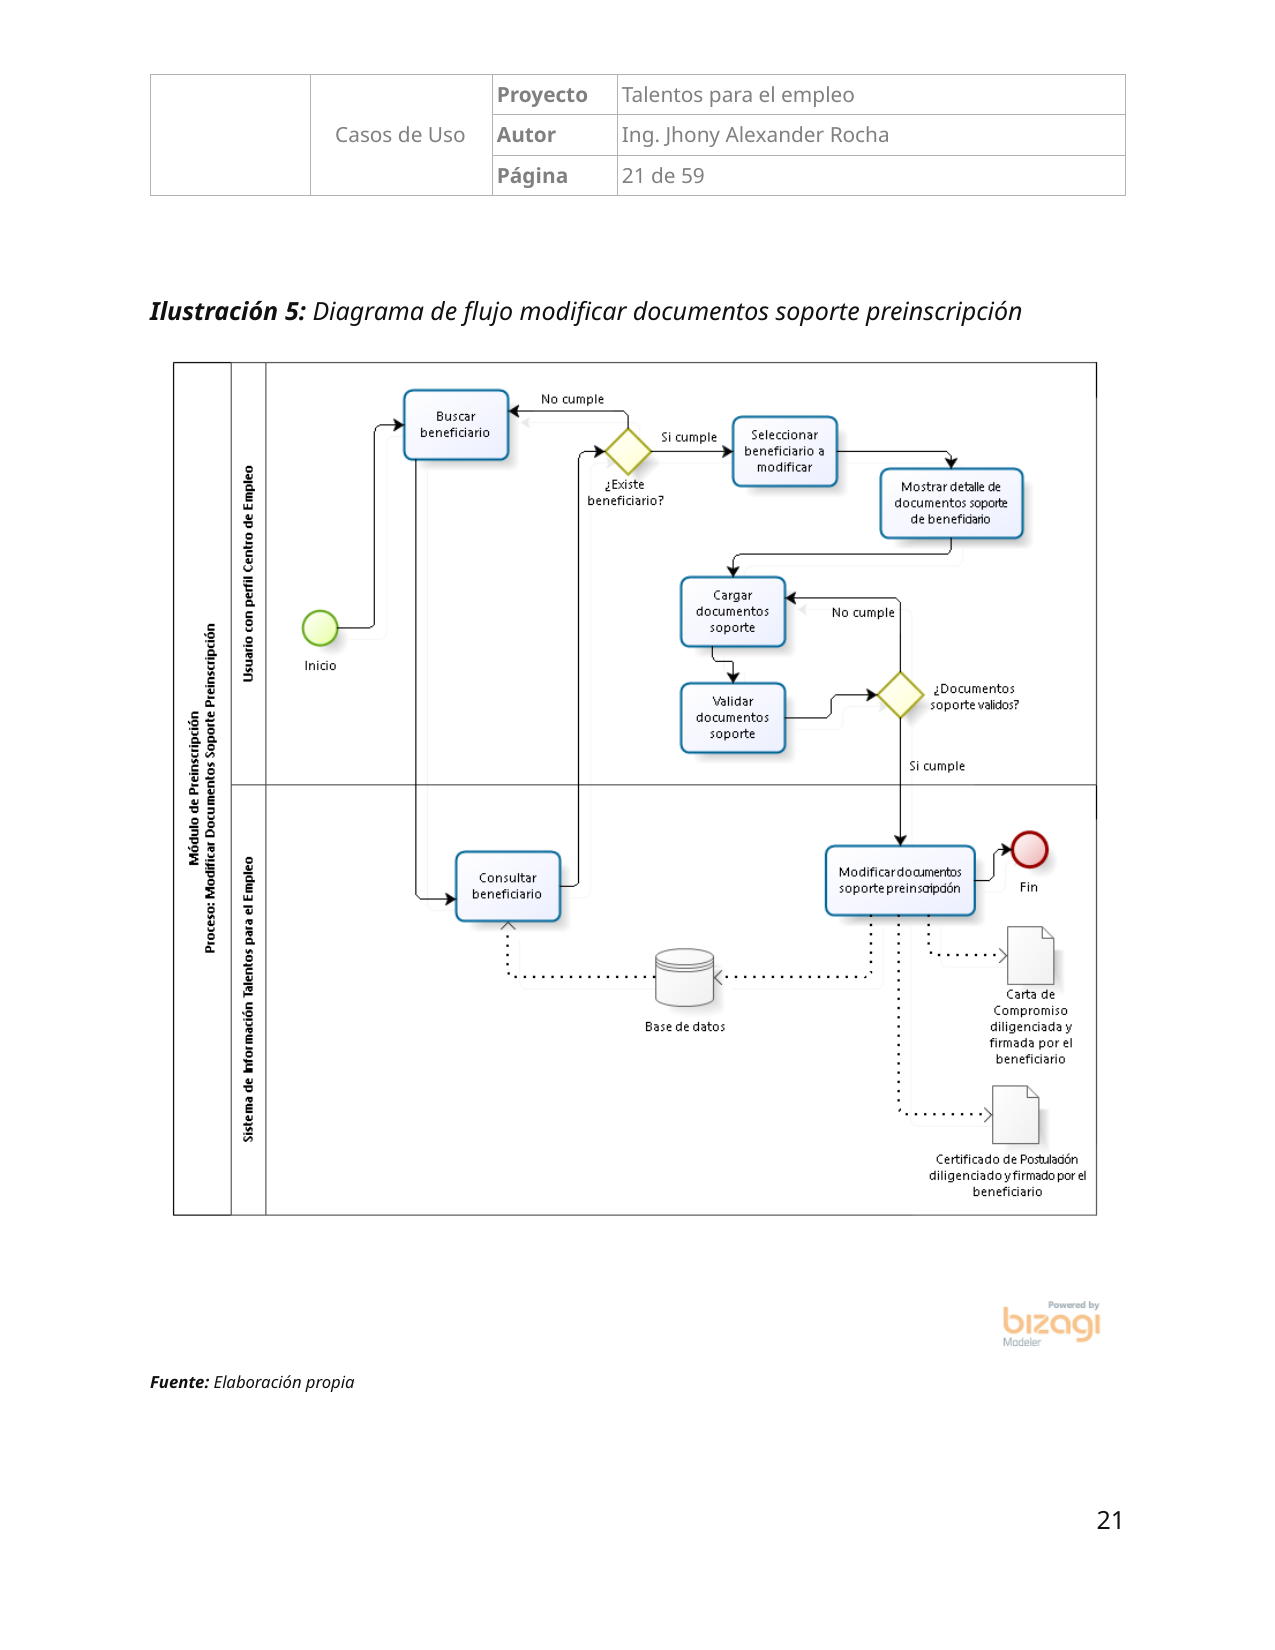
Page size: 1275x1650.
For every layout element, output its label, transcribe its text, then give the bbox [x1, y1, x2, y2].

text Fuente: Elaboración propia [150, 1360, 1125, 1394]
text Ilustración 5: Diagrama de flujo modificar documentos soporte preinscripción [150, 293, 1125, 339]
picture [150, 339, 1125, 1360]
